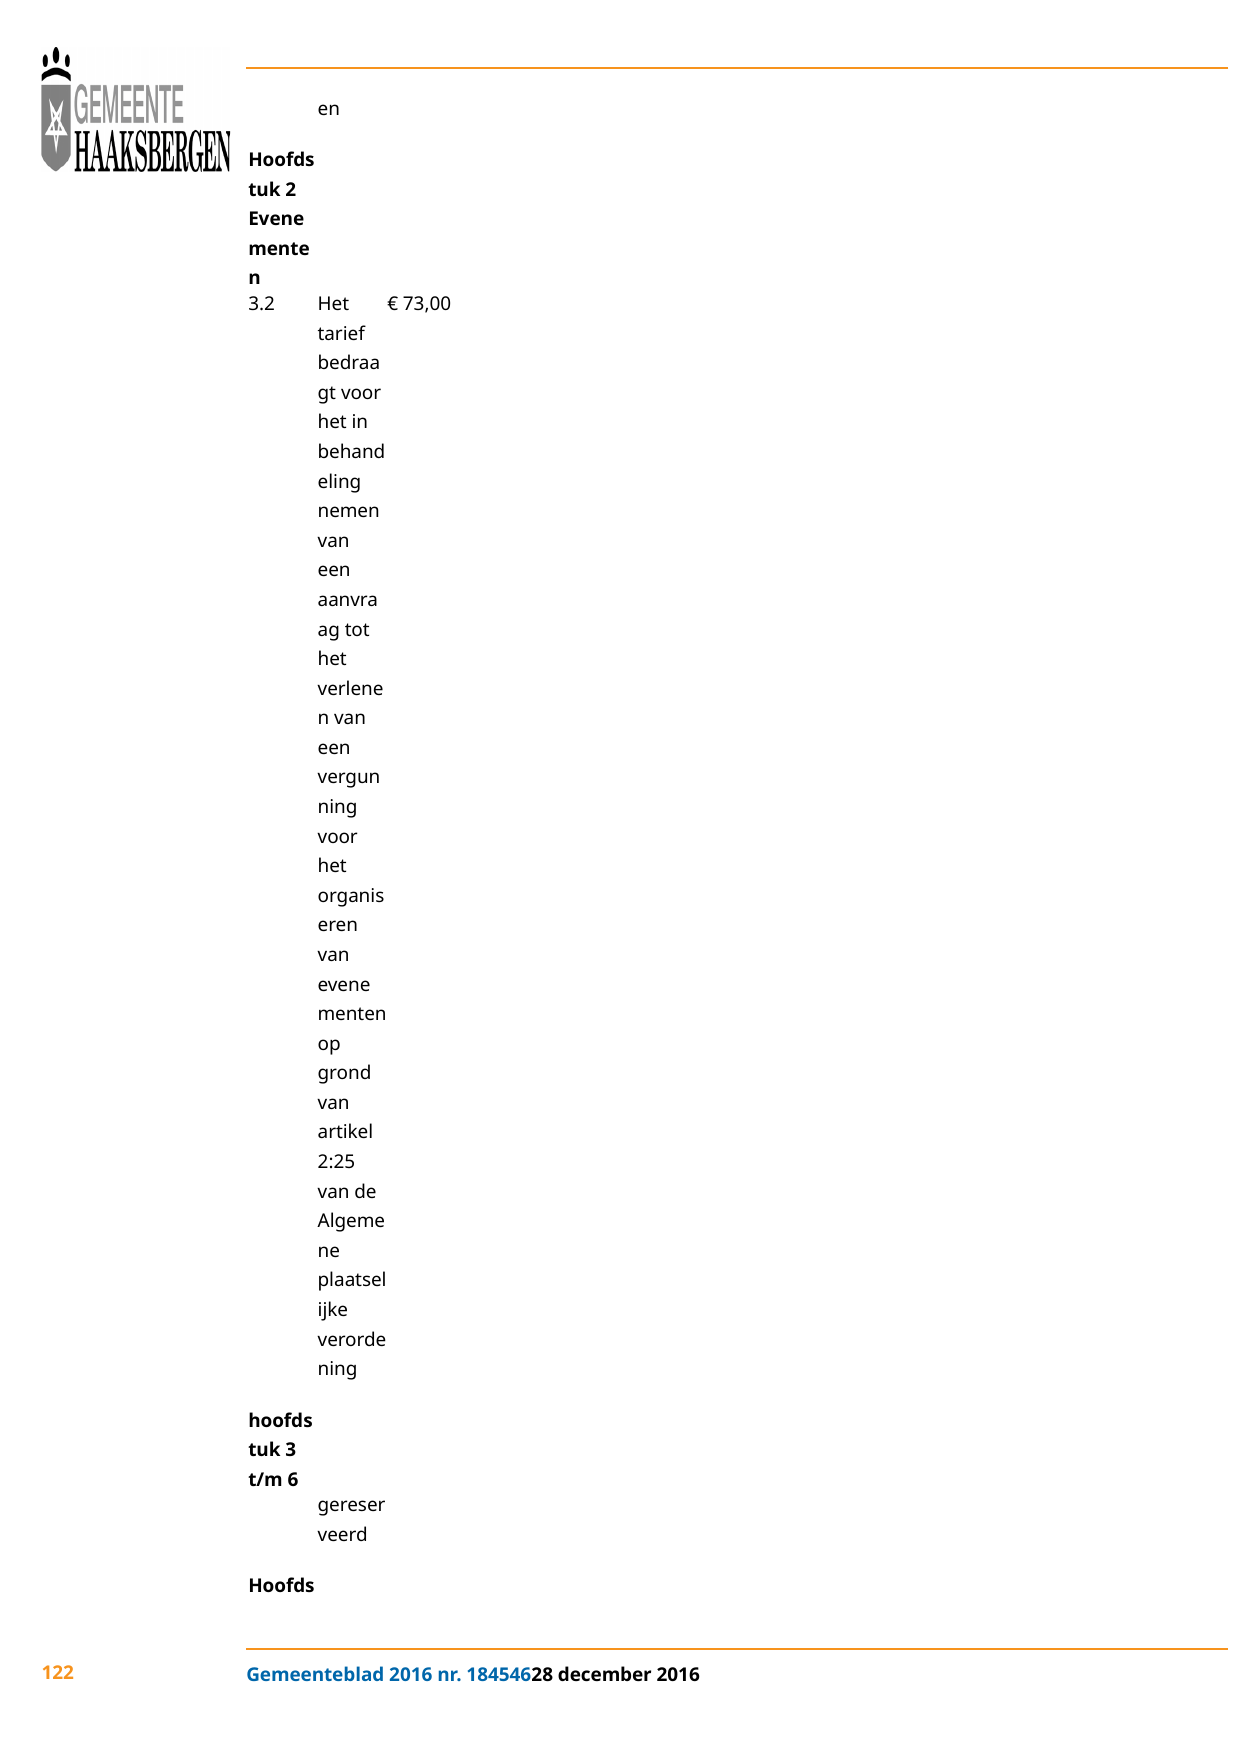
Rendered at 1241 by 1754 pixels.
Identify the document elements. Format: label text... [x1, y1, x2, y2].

table_cell 3.2 [248, 290, 317, 1381]
table_cell [318, 1381, 387, 1407]
table_cell [248, 121, 317, 146]
table_cell [387, 1547, 456, 1573]
table_cell en [318, 95, 387, 121]
table_cell [387, 1492, 456, 1547]
table_cell € 73,00 [387, 290, 456, 1381]
table_cell [248, 1547, 317, 1573]
table_cell [248, 1492, 317, 1547]
table_cell [387, 95, 456, 121]
table_cell Het tarief bedraagt voor het in behandeling nemen van een aanvraag tot het verlenen van een vergunning voor het organiseren van evenementen op grond van artikel 2:25 van de Algemene plaatselijke verordening [318, 290, 387, 1381]
table_cell [318, 1407, 387, 1492]
table_cell hoofdstuk 3 t/m 6 [248, 1407, 317, 1492]
table_cell [248, 1381, 317, 1407]
table_cell Hoofds [248, 1573, 317, 1598]
table_cell [318, 146, 387, 290]
table_cell gereserveerd [318, 1492, 387, 1547]
table_cell [387, 121, 456, 146]
table_cell Hoofdstuk 2 Evenementen [248, 146, 317, 290]
table_cell [318, 121, 387, 146]
table_cell [248, 95, 317, 121]
table_cell [318, 1573, 387, 1598]
picture [41, 47, 231, 172]
table_cell [318, 1547, 387, 1573]
table_cell [387, 1381, 456, 1407]
